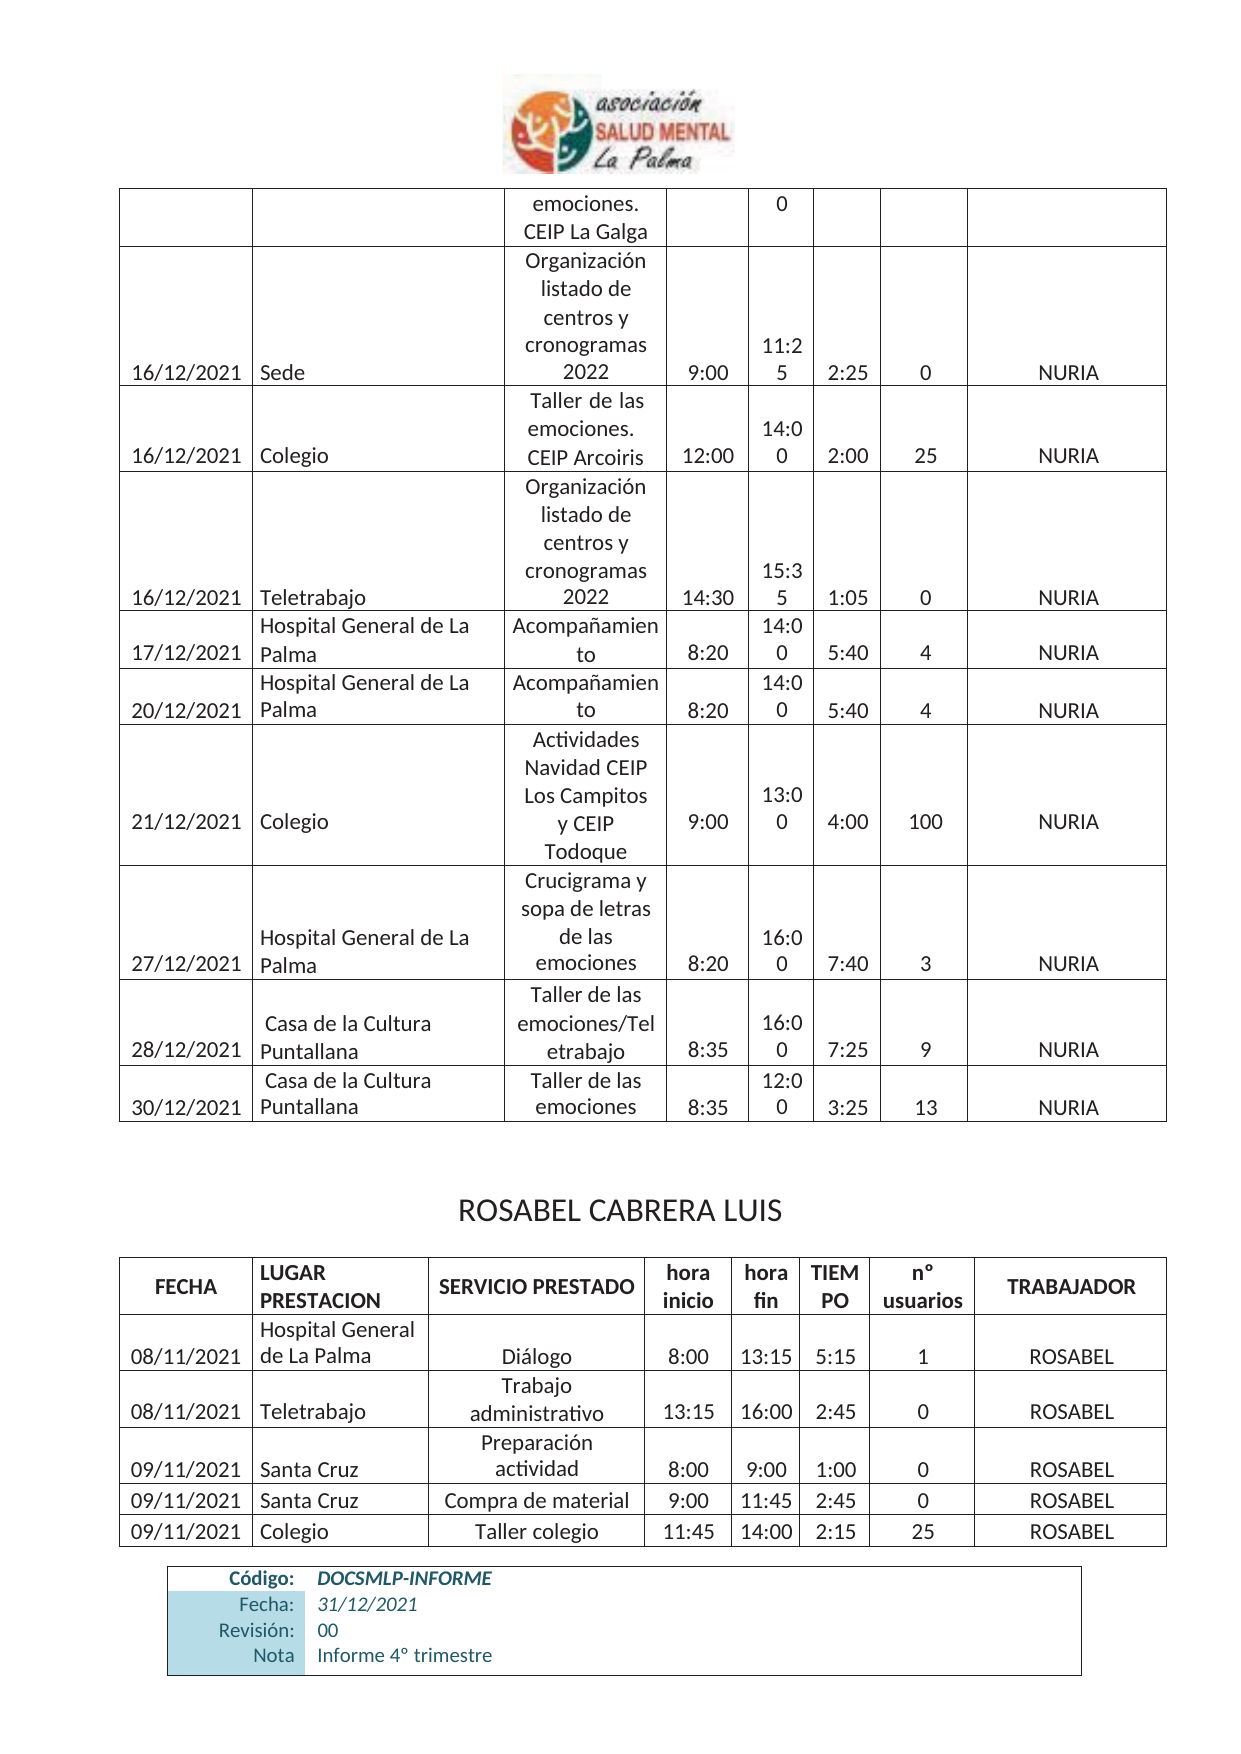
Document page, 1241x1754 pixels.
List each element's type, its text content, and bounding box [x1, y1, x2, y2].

table_cell 4:00 [814, 725, 880, 865]
table_cell NURIA [968, 866, 1166, 979]
table_cell Crucigrama y sopa de letras de las emociones [505, 866, 666, 979]
table_header [253, 189, 504, 246]
table_cell 8:00 [645, 1428, 731, 1483]
table_cell 14:0 0 [749, 611, 813, 668]
table_cell 5:40 [814, 611, 880, 668]
table_cell Hospital General de La Palma [253, 866, 504, 979]
table_cell Organización listado de centros y cronogramas 2022 [505, 472, 666, 610]
table_cell ROSABEL [975, 1484, 1166, 1514]
table_cell 16:0 0 [749, 980, 813, 1065]
table_cell 14:0 0 [749, 669, 813, 723]
table_cell 15:3 5 [749, 472, 813, 610]
table_cell NURIA [968, 611, 1166, 668]
table_cell Taller de las emociones. CEIP Arcoiris [505, 386, 666, 471]
table_cell NURIA [968, 725, 1166, 865]
table_cell 9:00 [732, 1428, 799, 1483]
table_cell 16/12/2021 [120, 247, 252, 385]
table_header [881, 189, 967, 246]
table_cell Fecha: [168, 1591, 305, 1618]
table_header FECHA [120, 1258, 252, 1314]
table_cell 11:45 [645, 1515, 731, 1546]
table_cell Santa Cruz [253, 1428, 428, 1483]
table_header emociones. CEIP La Galga [505, 189, 666, 246]
table_cell 2:15 [800, 1515, 869, 1546]
table_cell NURIA [968, 980, 1166, 1065]
table_cell 0 [870, 1484, 974, 1514]
table_cell Hospital General de La Palma [253, 1315, 428, 1370]
table_header [120, 189, 252, 246]
table_cell 11:2 5 [749, 247, 813, 385]
table_cell Colegio [253, 725, 504, 865]
table_cell 3:25 [814, 1066, 880, 1121]
table_header [667, 189, 748, 246]
table_cell NURIA [968, 247, 1166, 385]
table_cell Teletrabajo [253, 472, 504, 610]
table_cell NURIA [968, 472, 1166, 610]
table_cell ROSABEL [975, 1371, 1166, 1427]
table_header LUGAR PRESTACION [253, 1258, 428, 1314]
table_cell Compra de material [429, 1484, 644, 1514]
table_cell Hospital General de La Palma [253, 669, 504, 723]
table_cell 12:0 0 [749, 1066, 813, 1121]
table_cell 16:0 0 [749, 866, 813, 979]
table_cell 13:0 0 [749, 725, 813, 865]
table_cell 11:45 [732, 1484, 799, 1514]
table_cell Teletrabajo [253, 1371, 428, 1427]
table_cell 14:0 0 [749, 386, 813, 471]
table_cell 13 [881, 1066, 967, 1121]
table_cell Organización listado de centros y cronogramas 2022 [505, 247, 666, 385]
table_cell 7:25 [814, 980, 880, 1065]
table_cell 13:15 [645, 1371, 731, 1427]
table_cell 1:00 [800, 1428, 869, 1483]
table_header hora inicio [645, 1258, 731, 1314]
table_header TIEM PO [800, 1258, 869, 1314]
table_cell Acompañamien to [505, 669, 666, 723]
table_cell 8:20 [667, 669, 748, 723]
table_cell Informe 4º trimestre [305, 1644, 1081, 1675]
table_cell Trabajo administrativo [429, 1371, 644, 1427]
table_cell 1:05 [814, 472, 880, 610]
table_header TRABAJADOR [975, 1258, 1166, 1314]
table_cell 8:35 [667, 1066, 748, 1121]
table_cell 31/12/2021 [305, 1591, 1081, 1618]
table_header 0 [749, 189, 813, 246]
table_cell 08/11/2021 [120, 1315, 252, 1370]
table_cell 28/12/2021 [120, 980, 252, 1065]
table_cell 2:45 [800, 1371, 869, 1427]
table_cell 8:00 [645, 1315, 731, 1370]
table_cell 09/11/2021 [120, 1428, 252, 1483]
table_cell Revisión: [168, 1618, 305, 1644]
table_cell 00 [305, 1618, 1081, 1644]
picture [502, 74, 735, 174]
table_cell Actividades Navidad CEIP Los Campitos y CEIP Todoque [505, 725, 666, 865]
table_header [814, 189, 880, 246]
table_cell Preparación actividad [429, 1428, 644, 1483]
table_cell NURIA [968, 1066, 1166, 1121]
table_cell Taller de las emociones/Tel etrabajo [505, 980, 666, 1065]
table_cell Santa Cruz [253, 1484, 428, 1514]
table_cell 13:15 [732, 1315, 799, 1370]
table_cell 0 [870, 1428, 974, 1483]
table_cell ROSABEL [975, 1428, 1166, 1483]
table_cell 0 [881, 247, 967, 385]
table_cell 4 [881, 669, 967, 723]
table_cell 7:40 [814, 866, 880, 979]
table_cell Casa de la Cultura Puntallana [253, 980, 504, 1065]
table_cell ROSABEL [975, 1515, 1166, 1546]
table_header Código: [168, 1567, 305, 1591]
table_cell 0 [881, 472, 967, 610]
table_cell 12:00 [667, 386, 748, 471]
table_cell 5:40 [814, 669, 880, 723]
table_header hora fin [732, 1258, 799, 1314]
table_cell 0 [870, 1371, 974, 1427]
table_cell 2:25 [814, 247, 880, 385]
table_cell 8:20 [667, 611, 748, 668]
table_header [968, 189, 1166, 246]
table_cell 9:00 [667, 247, 748, 385]
table_cell 09/11/2021 [120, 1484, 252, 1514]
table_cell 100 [881, 725, 967, 865]
table_cell ROSABEL [975, 1315, 1166, 1370]
table_cell Colegio [253, 386, 504, 471]
table_cell 9:00 [645, 1484, 731, 1514]
table_cell Casa de la Cultura Puntallana [253, 1066, 504, 1121]
table_cell Nota [168, 1644, 305, 1675]
table_cell 16/12/2021 [120, 386, 252, 471]
table_cell 8:20 [667, 866, 748, 979]
table_cell Diálogo [429, 1315, 644, 1370]
table_cell 14:00 [732, 1515, 799, 1546]
table_cell 1 [870, 1315, 974, 1370]
table_cell 25 [881, 386, 967, 471]
table_cell 14:30 [667, 472, 748, 610]
table_cell Taller colegio [429, 1515, 644, 1546]
table_cell 9 [881, 980, 967, 1065]
table_cell Sede [253, 247, 504, 385]
table_cell 25 [870, 1515, 974, 1546]
table_cell 4 [881, 611, 967, 668]
table_cell 8:35 [667, 980, 748, 1065]
table_cell 9:00 [667, 725, 748, 865]
table_cell 17/12/2021 [120, 611, 252, 668]
text ROSABEL CABRERA LUIS [302, 1189, 938, 1230]
table_header nº usuarios [870, 1258, 974, 1314]
table_cell 3 [881, 866, 967, 979]
table_header DOCSMLP-INFORME [305, 1567, 1081, 1591]
table_cell Colegio [253, 1515, 428, 1546]
table_cell 30/12/2021 [120, 1066, 252, 1121]
table_cell 2:00 [814, 386, 880, 471]
table_cell 20/12/2021 [120, 669, 252, 723]
table_cell 21/12/2021 [120, 725, 252, 865]
table_cell 16:00 [732, 1371, 799, 1427]
table_cell Taller de las emociones [505, 1066, 666, 1121]
table_cell NURIA [968, 669, 1166, 723]
table_cell 5:15 [800, 1315, 869, 1370]
table_cell NURIA [968, 386, 1166, 471]
table_cell 08/11/2021 [120, 1371, 252, 1427]
table_header SERVICIO PRESTADO [429, 1258, 644, 1314]
table_cell 27/12/2021 [120, 866, 252, 979]
table_cell 2:45 [800, 1484, 869, 1514]
table_cell 16/12/2021 [120, 472, 252, 610]
table_cell 09/11/2021 [120, 1515, 252, 1546]
table_cell Acompañamien to [505, 611, 666, 668]
table_cell Hospital General de La Palma [253, 611, 504, 668]
